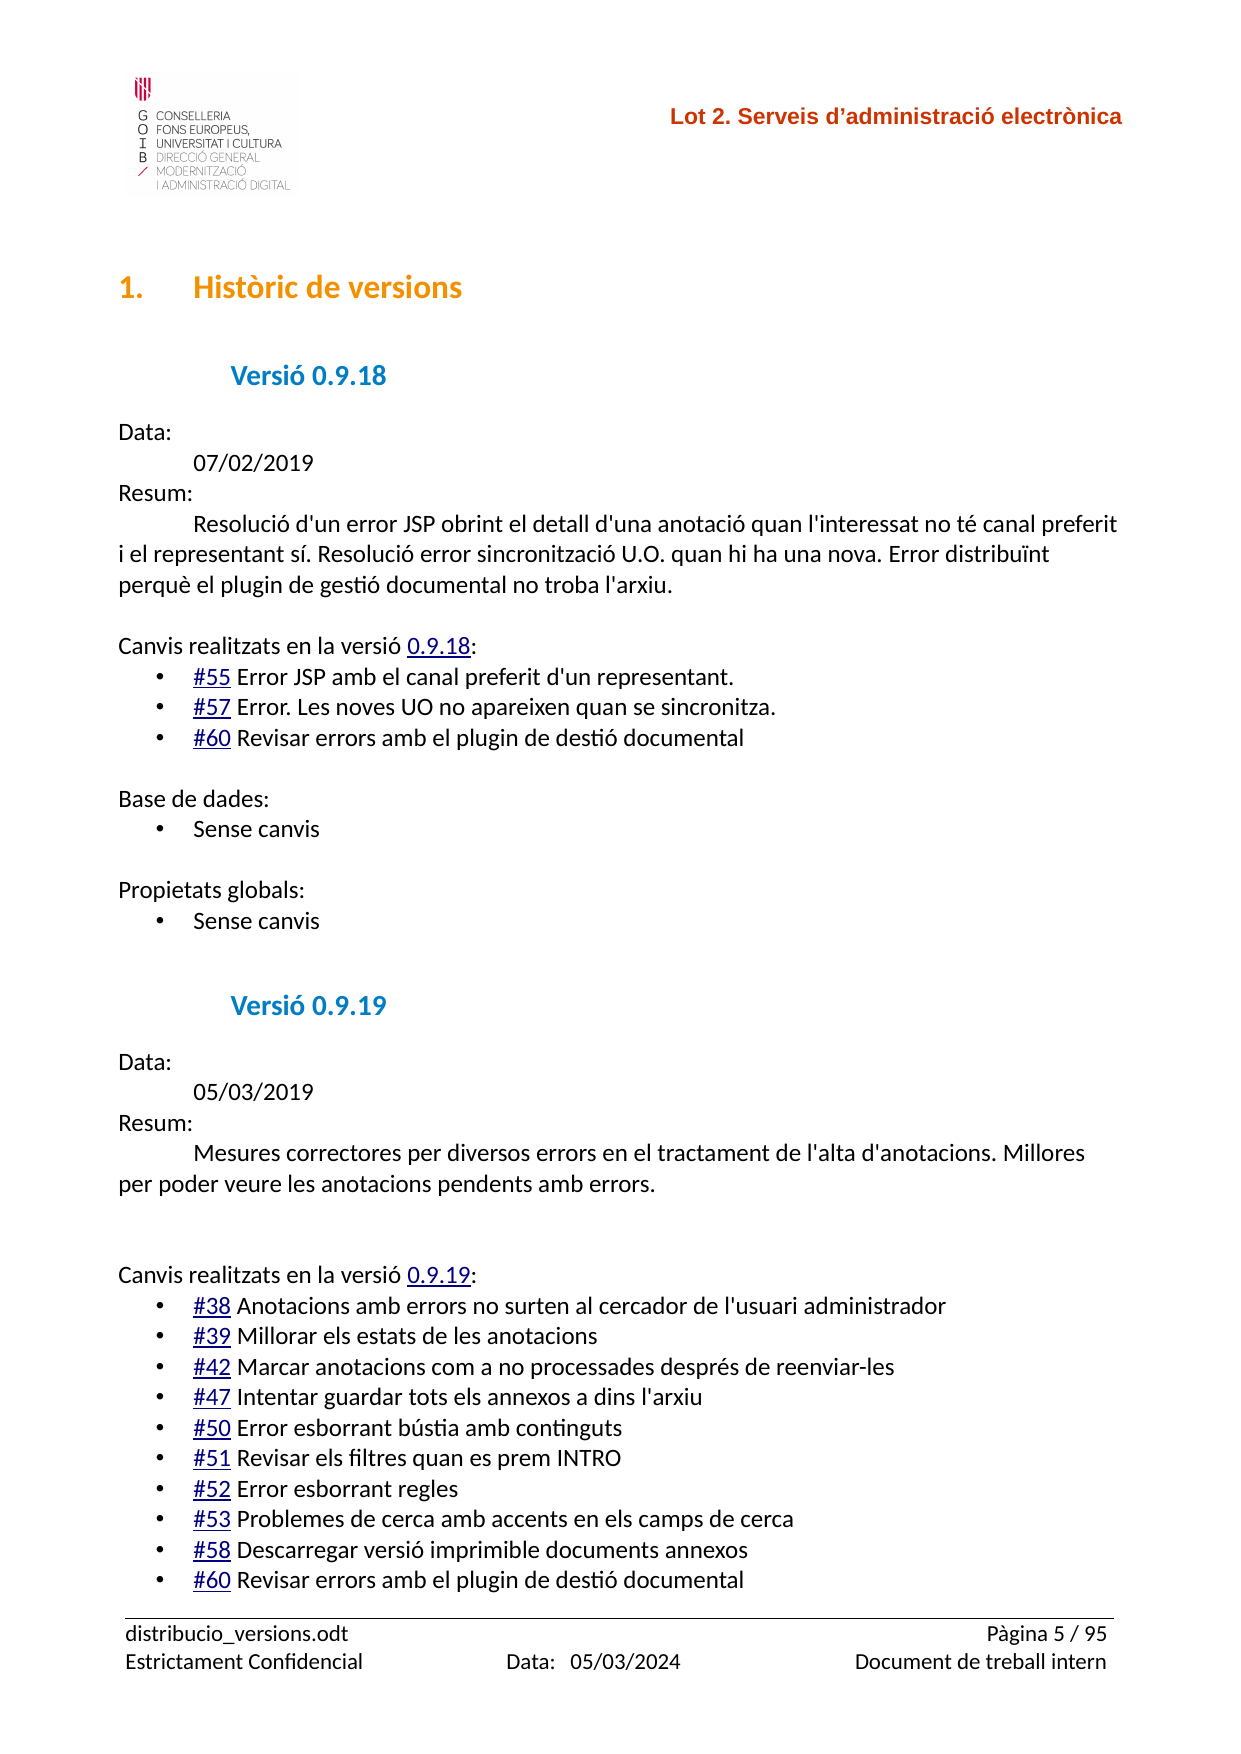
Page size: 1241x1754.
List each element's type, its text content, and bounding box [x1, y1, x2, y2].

text Canvis realitzats en la versió 0.9.18: [118, 630, 1122, 661]
list #55 Error JSP amb el canal preferit d'un representant. [156, 661, 1122, 691]
text Mesures correctores per diversos errors en el tractament de l'alta d'anotacions. Millores per poder veure les anotacions pendents amb errors. [118, 1137, 1122, 1198]
text Resolució d'un error JSP obrint el detall d'una anotació quan l'interessat no té canal preferit i el representant sí. Resolució error sincronització U.O. quan hi ha una nova. Error distribuïnt perquè el plugin de gestió documental no troba l'arxiu. [118, 508, 1122, 600]
list Sense canvis [156, 813, 1122, 844]
text Base de dades: [118, 783, 1122, 813]
subtitle Versió 0.9.19 [153, 987, 1122, 1022]
list #51 Revisar els filtres quan es prem INTRO [156, 1443, 1122, 1473]
list #57 Error. Les noves UO no apareixen quan se sincronitza. [156, 691, 1122, 722]
list #39 Millorar els estats de les anotacions [156, 1321, 1122, 1351]
subtitle Versió 0.9.18 [153, 357, 1122, 393]
text Canvis realitzats en la versió 0.9.19: [118, 1259, 1122, 1290]
text Resum: [118, 1107, 1122, 1137]
text Data: [118, 1046, 1122, 1076]
list #53 Problemes de cerca amb accents en els camps de cerca [156, 1504, 1122, 1534]
text 05/03/2019 [118, 1076, 1122, 1107]
text Propietats globals: [118, 874, 1122, 905]
list #38 Anotacions amb errors no surten al cercador de l'usuari administrador [156, 1290, 1122, 1321]
list #47 Intentar guardar tots els annexos a dins l'arxiu [156, 1382, 1122, 1412]
list #60 Revisar errors amb el plugin de destió documental [156, 722, 1122, 752]
text 07/02/2019 [118, 447, 1122, 478]
list #52 Error esborrant regles [156, 1473, 1122, 1504]
subtitle Històric de versions [118, 266, 1122, 307]
picture [126, 70, 299, 197]
list #42 Marcar anotacions com a no processades després de reenviar-les [156, 1351, 1122, 1382]
text Data: [118, 417, 1122, 447]
list #50 Error esborrant bústia amb continguts [156, 1412, 1122, 1443]
list #60 Revisar errors amb el plugin de destió documental [156, 1565, 1122, 1595]
list #58 Descarregar versió imprimible documents annexos [156, 1534, 1122, 1565]
list Sense canvis [156, 905, 1122, 935]
text Resum: [118, 478, 1122, 508]
